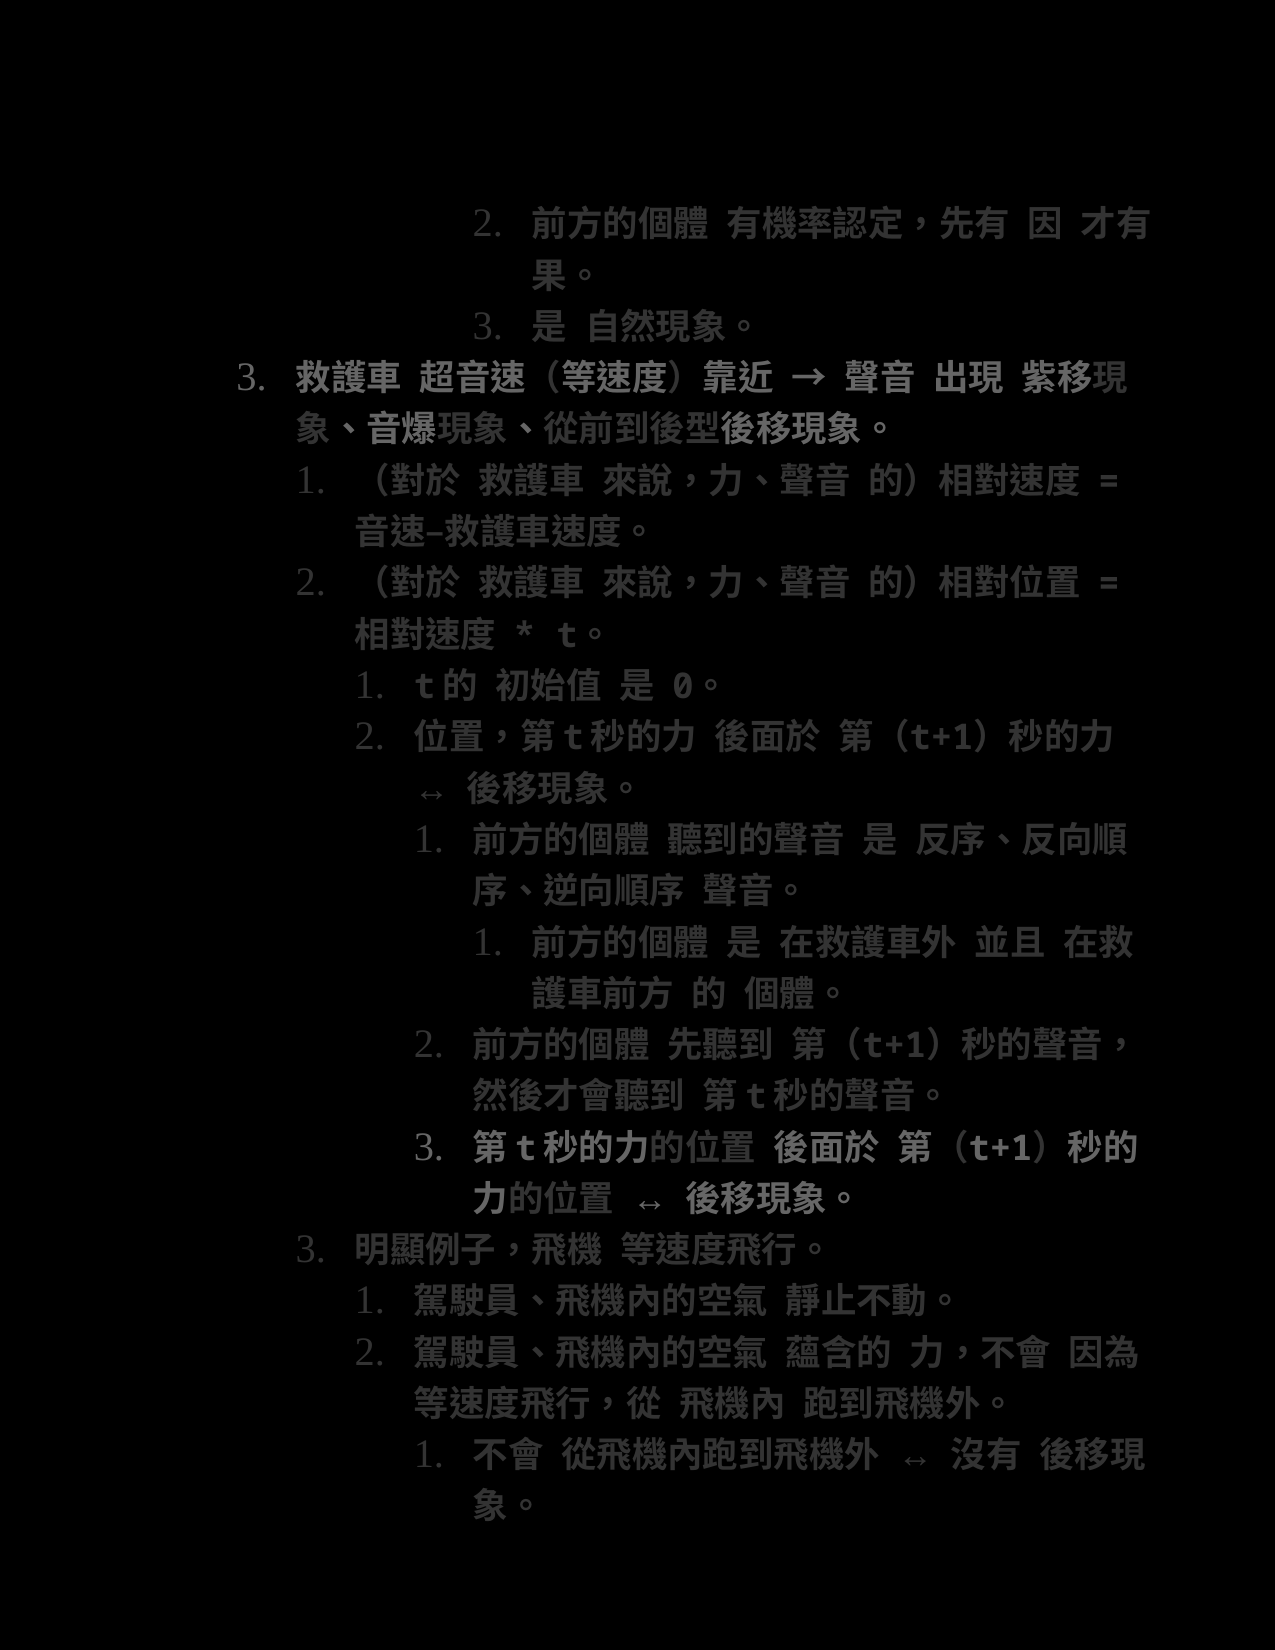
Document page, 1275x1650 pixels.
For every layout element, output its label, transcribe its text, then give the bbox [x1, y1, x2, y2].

list 駕駛員、飛機內的空氣 蘊含的 力，不會 因為 等速度飛行，從 飛機內 跑到飛機外。 [354, 1324, 1157, 1427]
list （對於 救護車 來說，力、聲音 的）相對位置 = 相對速度 * t。 [295, 555, 1157, 657]
list 前方的個體 先聽到 第（t+1）秒的聲音，然後才會聽到 第t秒的聲音。 [413, 1016, 1157, 1119]
list t的 初始值 是 0。 [354, 657, 1157, 709]
list 是 自然現象。 [472, 298, 1157, 349]
list 第t秒的力的位置 後面於 第（t+1）秒的力的位置 ↔ 後移現象。 [413, 1119, 1157, 1222]
list 前方的個體 聽到的聲音 是 反序、反向順序、逆向順序 聲音。 [413, 811, 1157, 914]
list 救護車 超音速（等速度）靠近 → 聲音 出現 紫移現象、音爆現象、從前到後型後移現象。 [236, 349, 1157, 452]
list 明顯例子，飛機 等速度飛行。 [295, 1222, 1157, 1273]
list （對於 救護車 來說，力、聲音 的）相對速度 = 音速–救護車速度。 [295, 452, 1157, 555]
list 位置，第t秒的力 後面於 第（t+1）秒的力 ↔ 後移現象。 [354, 709, 1157, 811]
list 前方的個體 是 在救護車外 並且 在救護車前方 的 個體。 [472, 914, 1157, 1016]
list 不會 從飛機內跑到飛機外 ↔ 沒有 後移現象。 [413, 1427, 1157, 1529]
list 駕駛員、飛機內的空氣 靜止不動。 [354, 1273, 1157, 1324]
list 前方的個體 有機率認定，先有 因 才有 果。 [472, 196, 1157, 298]
